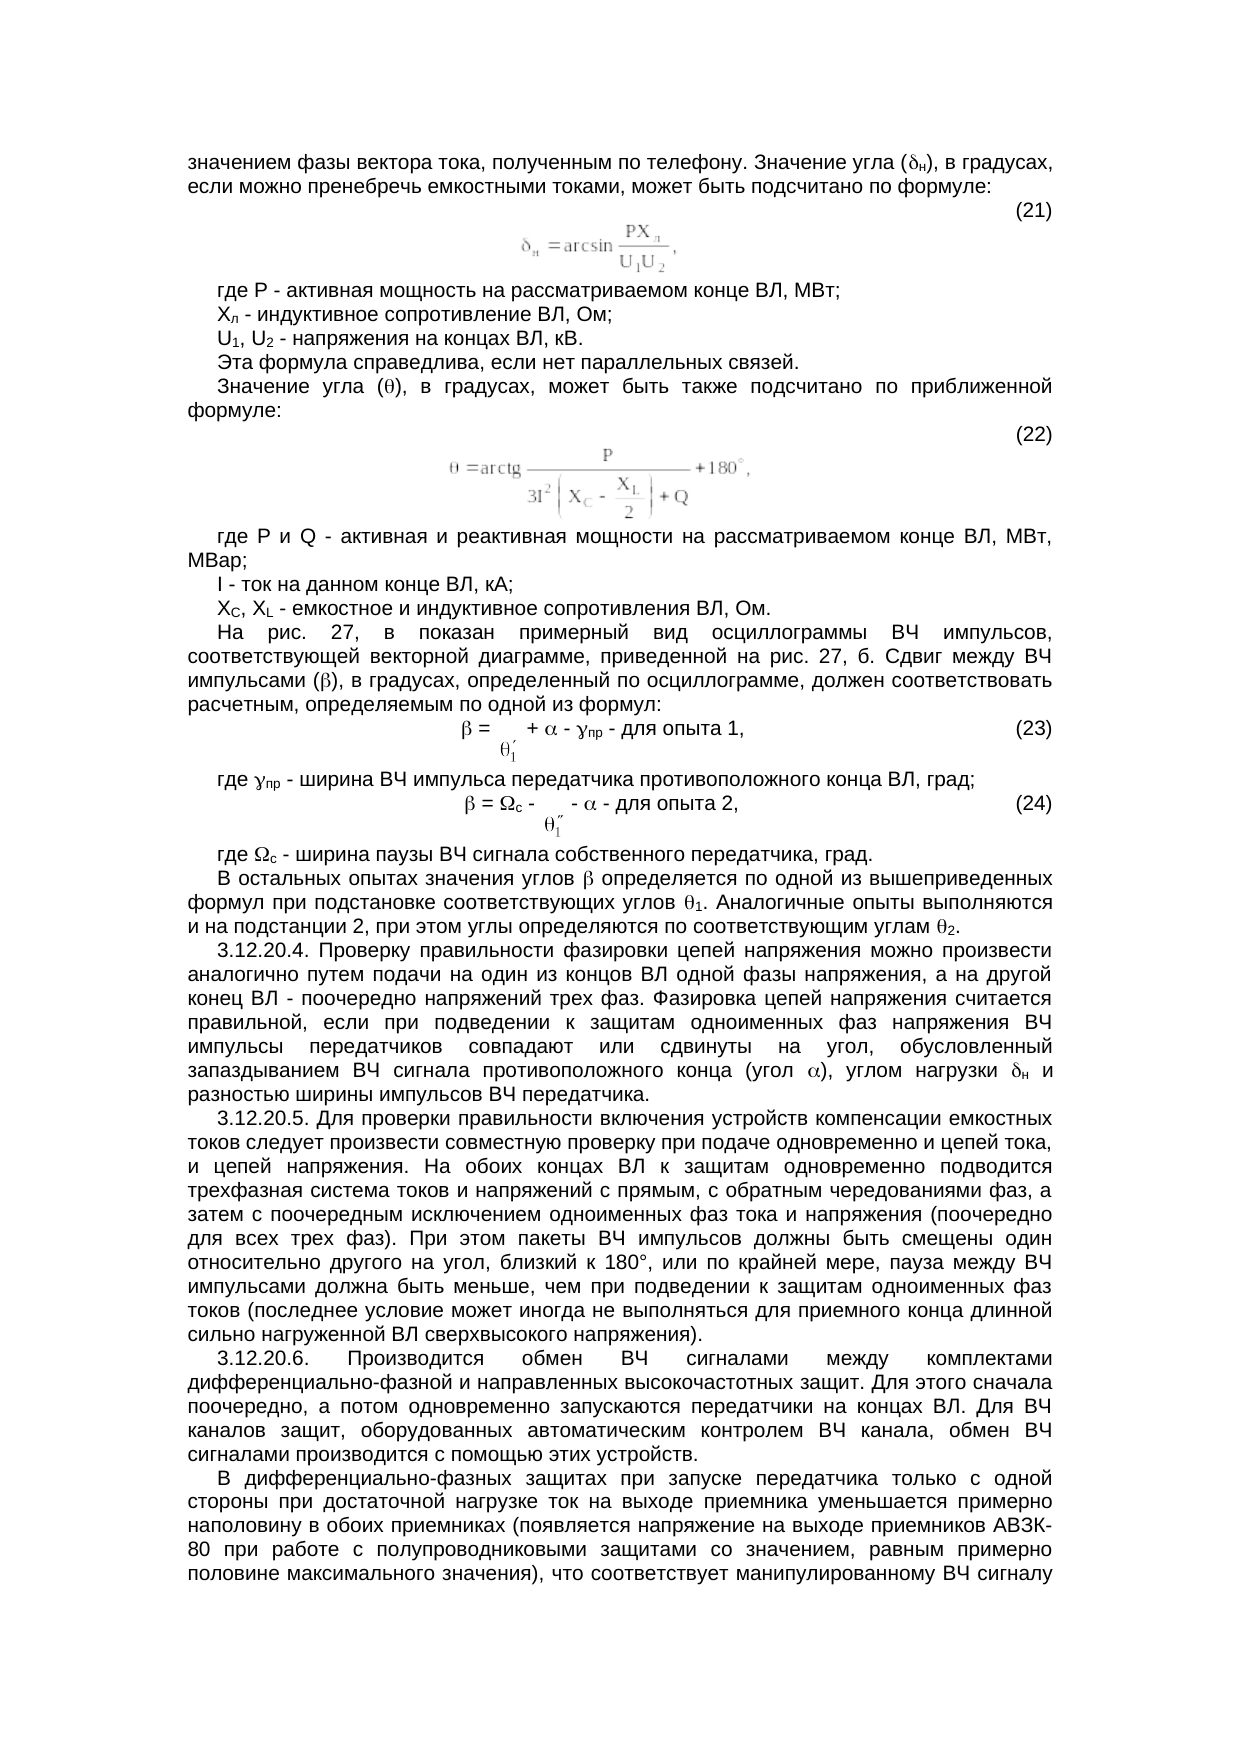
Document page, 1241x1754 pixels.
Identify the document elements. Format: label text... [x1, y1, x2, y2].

text где пр - ширина ВЧ импульса передатчика противоположного конца ВЛ, град; [187, 767, 1053, 791]
text Хл - индуктивное сопротивление ВЛ, Ом; [187, 302, 1053, 326]
text Значение угла (), в градусах, может быть также подсчитано по приближенной формуле: [187, 374, 1053, 422]
text  = с - -  - для опыта 2, (24) [187, 791, 1053, 842]
text где Р и Q - активная и реактивная мощности на рассматриваемом конце ВЛ, МВт, МВар; [187, 524, 1053, 572]
text 3.12.20.5. Для проверки правильности включения устройств компенсации емкостных токов следует произвести совместную проверку при подаче одновременно и цепей тока, и цепей напряжения. На обоих концах ВЛ к защитам одновременно подводится трехфазная система токов и напряжений с прямым, с обратным чередованиями фаз, а затем с поочередным исключением одноименных фаз тока и напряжения (поочередно для всех трех фаз). При этом пакеты ВЧ импульсов должны быть смещены один относительно другого на угол, близкий к 180°, или по крайней мере, пауза между ВЧ импульсами должна быть меньше, чем при подведении к защитам одноименных фаз токов (последнее условие может иногда не выполняться для приемного конца длинной сильно нагруженной ВЛ сверхвысокого напряжения). [187, 1106, 1053, 1346]
text 3.12.20.4. Проверку правильности фазировки цепей напряжения можно произвести аналогично путем подачи на один из концов ВЛ одной фазы напряжения, а на другой конец ВЛ - поочередно напряжений трех фаз. Фазировка цепей напряжения считается правильной, если при подведении к защитам одноименных фаз напряжения ВЧ импульсы передатчиков совпадают или сдвинуты на угол, обусловленный запаздыванием ВЧ сигнала противоположного конца (угол ), углом нагрузки н и разностью ширины импульсов ВЧ передатчика. [187, 938, 1053, 1106]
text В остальных опытах значения углов  определяется по одной из вышеприведенных формул при подстановке соответствующих углов 1. Аналогичные опыты выполняются и на подстанции 2, при этом углы определяются по соответствующим углам 2. [187, 866, 1053, 938]
text значением фазы вектора тока, полученным по телефону. Значение угла (н), в градусах, если можно пренебречь емкостными токами, может быть подсчитано по формуле: [187, 150, 1053, 198]
text I - ток на данном конце ВЛ, кА; [187, 572, 1053, 596]
text где с - ширина паузы ВЧ сигнала собственного передатчика, град. [187, 842, 1053, 866]
text На рис. 27, в показан примерный вид осциллограммы ВЧ импульсов, соответствующей векторной диаграмме, приведенной на рис. 27, б. Сдвиг между ВЧ импульсами (), в градусах, определенный по осциллограмме, должен соответствовать расчетным, определяемым по одной из формул: [187, 620, 1053, 716]
text U1, U2 - напряжения на концах ВЛ, кВ. [187, 326, 1053, 350]
text Эта формула справедлива, если нет параллельных связей. [187, 350, 1053, 374]
text где Р - активная мощность на рассматриваемом конце ВЛ, МВт; [187, 278, 1053, 302]
text (22) [187, 422, 1053, 524]
text 3.12.20.6. Производится обмен ВЧ сигналами между комплектами дифференциально-фазной и направленных высокочастотных защит. Для этого сначала поочередно, а потом одновременно запускаются передатчики на концах ВЛ. Для ВЧ каналов защит, оборудованных автоматическим контролем ВЧ канала, обмен ВЧ сигналами производится с помощью этих устройств. [187, 1346, 1053, 1465]
text (21) [187, 198, 1053, 278]
text В дифференциально-фазных защитах при запуске передатчика только с одной стороны при достаточной нагрузке ток на выходе приемника уменьшается примерно наполовину в обоих приемниках (появляется напряжение на выходе приемников АВЗК-80 при работе с полупроводниковыми защитами со значением, равным примерно половине максимального значения), что соответствует манипулированному ВЧ сигналу [187, 1465, 1053, 1585]
text XС, XL - емкостное и индуктивное сопротивления ВЛ, Ом. [187, 596, 1053, 620]
text  = +  - пр - для опыта 1, (23) [187, 716, 1053, 767]
